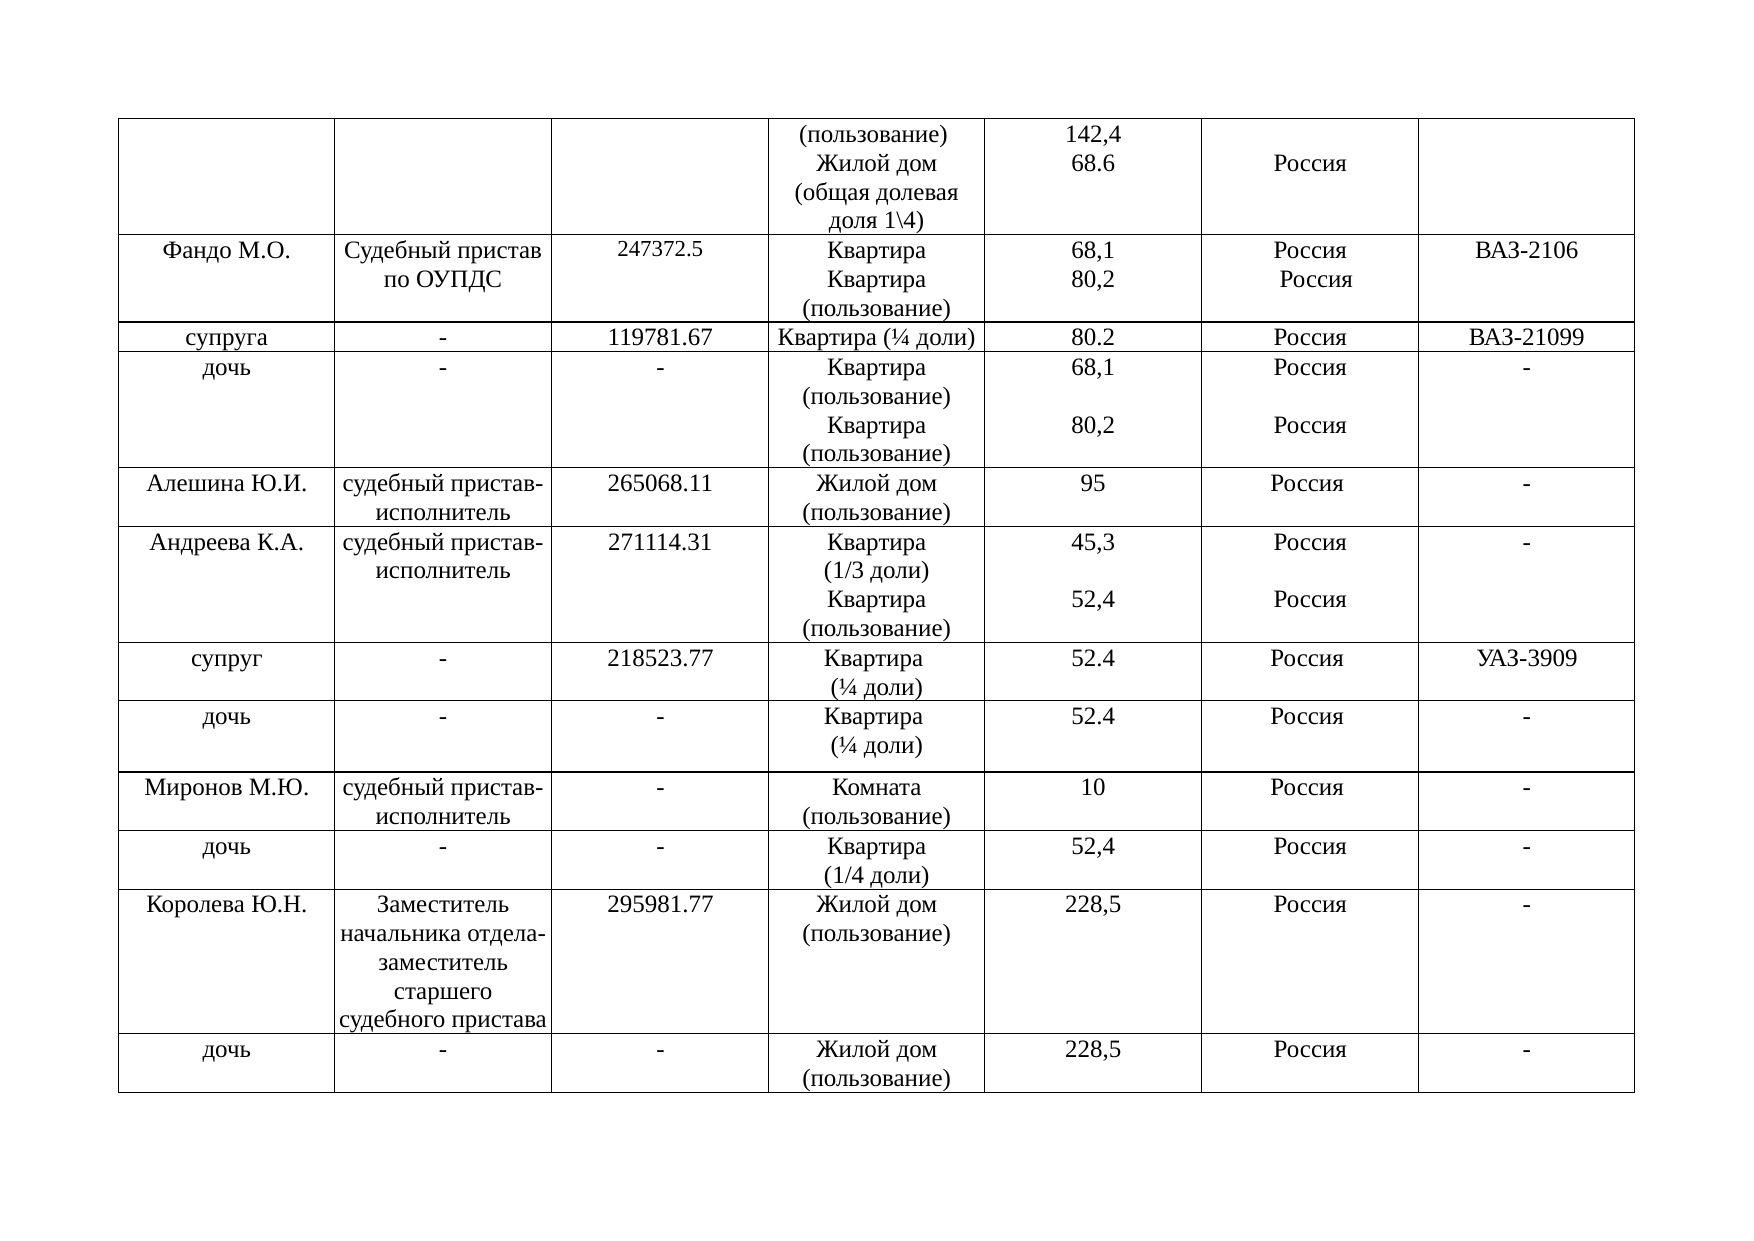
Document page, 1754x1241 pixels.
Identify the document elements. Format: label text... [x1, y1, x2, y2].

table_cell Россия Россия [1202, 527, 1418, 642]
table_cell Россия [1202, 643, 1418, 700]
table_cell УАЗ-3909 [1419, 643, 1634, 700]
table_cell Судебный пристав по ОУПДС [335, 235, 551, 321]
table_cell Россия Россия [1202, 352, 1418, 467]
table_cell 68,1 80,2 [985, 352, 1201, 467]
table_cell судебный пристав-исполнитель [335, 468, 551, 526]
table_cell Андреева К.А. [119, 527, 334, 642]
table_cell Алешина Ю.И. [119, 468, 334, 526]
table_cell супруг [119, 643, 334, 700]
table_cell - [335, 831, 551, 888]
table_cell - [1419, 890, 1634, 1033]
table_cell дочь [119, 352, 334, 467]
table_cell - [335, 643, 551, 700]
table_cell Жилой дом (пользование) [769, 890, 984, 1033]
table_cell Квартира (1/3 доли) Квартира (пользование) [769, 527, 984, 642]
table_cell 271114,31 [552, 527, 768, 642]
table_cell [119, 119, 334, 234]
table_cell Россия Россия [1202, 235, 1418, 321]
table_cell Россия [1202, 831, 1418, 888]
table_cell судебный пристав-исполнитель [335, 527, 551, 642]
table_cell Квартира (1/4 доли) [769, 831, 984, 888]
table_cell 95 [985, 468, 1201, 526]
table_cell судебный пристав-исполнитель [335, 773, 551, 830]
table_cell ВАЗ-2106 [1419, 235, 1634, 321]
table_cell Квартира (¼ доли) [769, 643, 984, 700]
table_cell (пользование) Жилой дом (общая долевая доля 1\4) [769, 119, 984, 234]
table_cell супруга [119, 323, 334, 351]
table_cell - [1419, 527, 1634, 642]
table_cell - [552, 701, 768, 771]
table_cell - [335, 1034, 551, 1092]
table_cell 228,5 [985, 890, 1201, 1033]
table_cell 52,4 [985, 831, 1201, 888]
table_cell Квартира (пользование) Квартира (пользование) [769, 352, 984, 467]
table_cell 52,4 [985, 701, 1201, 771]
table_cell Фандо М.О. [119, 235, 334, 321]
table_cell - [335, 323, 551, 351]
table_cell 247372,5 [552, 235, 768, 321]
table_cell дочь [119, 1034, 334, 1092]
table_cell Россия [1202, 468, 1418, 526]
table_cell дочь [119, 701, 334, 771]
table_cell Квартира (¼ доли) [769, 323, 984, 351]
table_cell 52,4 [985, 643, 1201, 700]
table_cell Россия [1202, 1034, 1418, 1092]
table_cell ВАЗ-21099 [1419, 323, 1634, 351]
table_cell Жилой дом (пользование) [769, 468, 984, 526]
table_cell 265068,11 [552, 468, 768, 526]
table_cell 10 [985, 773, 1201, 830]
table_cell Россия [1202, 890, 1418, 1033]
table_cell Заместитель начальника отдела- заместитель старшего судебного пристава [335, 890, 551, 1033]
table_cell - [1419, 468, 1634, 526]
table_cell Квартира Квартира (пользование) [769, 235, 984, 321]
table_cell Королева Ю.Н. [119, 890, 334, 1033]
table_cell 68,1 80,2 [985, 235, 1201, 321]
table_cell Квартира (¼ доли) [769, 701, 984, 771]
table_cell Россия [1202, 701, 1418, 771]
table_cell - [1419, 1034, 1634, 1092]
table_cell - [552, 831, 768, 888]
table_cell 218523,77 [552, 643, 768, 700]
table_cell - [552, 352, 768, 467]
table_cell - [1419, 831, 1634, 888]
table_cell - [335, 119, 551, 234]
table_cell - [552, 1034, 768, 1092]
table_cell Россия [1202, 119, 1418, 234]
table_cell Миронов М.Ю. [119, 773, 334, 830]
table_cell - [552, 119, 768, 234]
table_cell - [1419, 701, 1634, 771]
table_cell 80,2 [985, 323, 1201, 351]
table_cell 142,4 68.6 [985, 119, 1201, 234]
table_cell - [1419, 352, 1634, 467]
table_cell 45,3 52,4 [985, 527, 1201, 642]
table_cell - [1419, 119, 1634, 234]
table_cell 295981,77 [552, 890, 768, 1033]
table_cell - [1419, 773, 1634, 830]
table_cell Комната (пользование) [769, 773, 984, 830]
table_cell 119781,67 [552, 323, 768, 351]
table_cell Жилой дом (пользование) [769, 1034, 984, 1092]
table_cell дочь [119, 831, 334, 888]
table_cell Россия [1202, 323, 1418, 351]
table_cell Россия [1202, 773, 1418, 830]
table_cell - [552, 773, 768, 830]
table_cell 228,5 [985, 1034, 1201, 1092]
table_cell - [335, 352, 551, 467]
table_cell - [335, 701, 551, 771]
